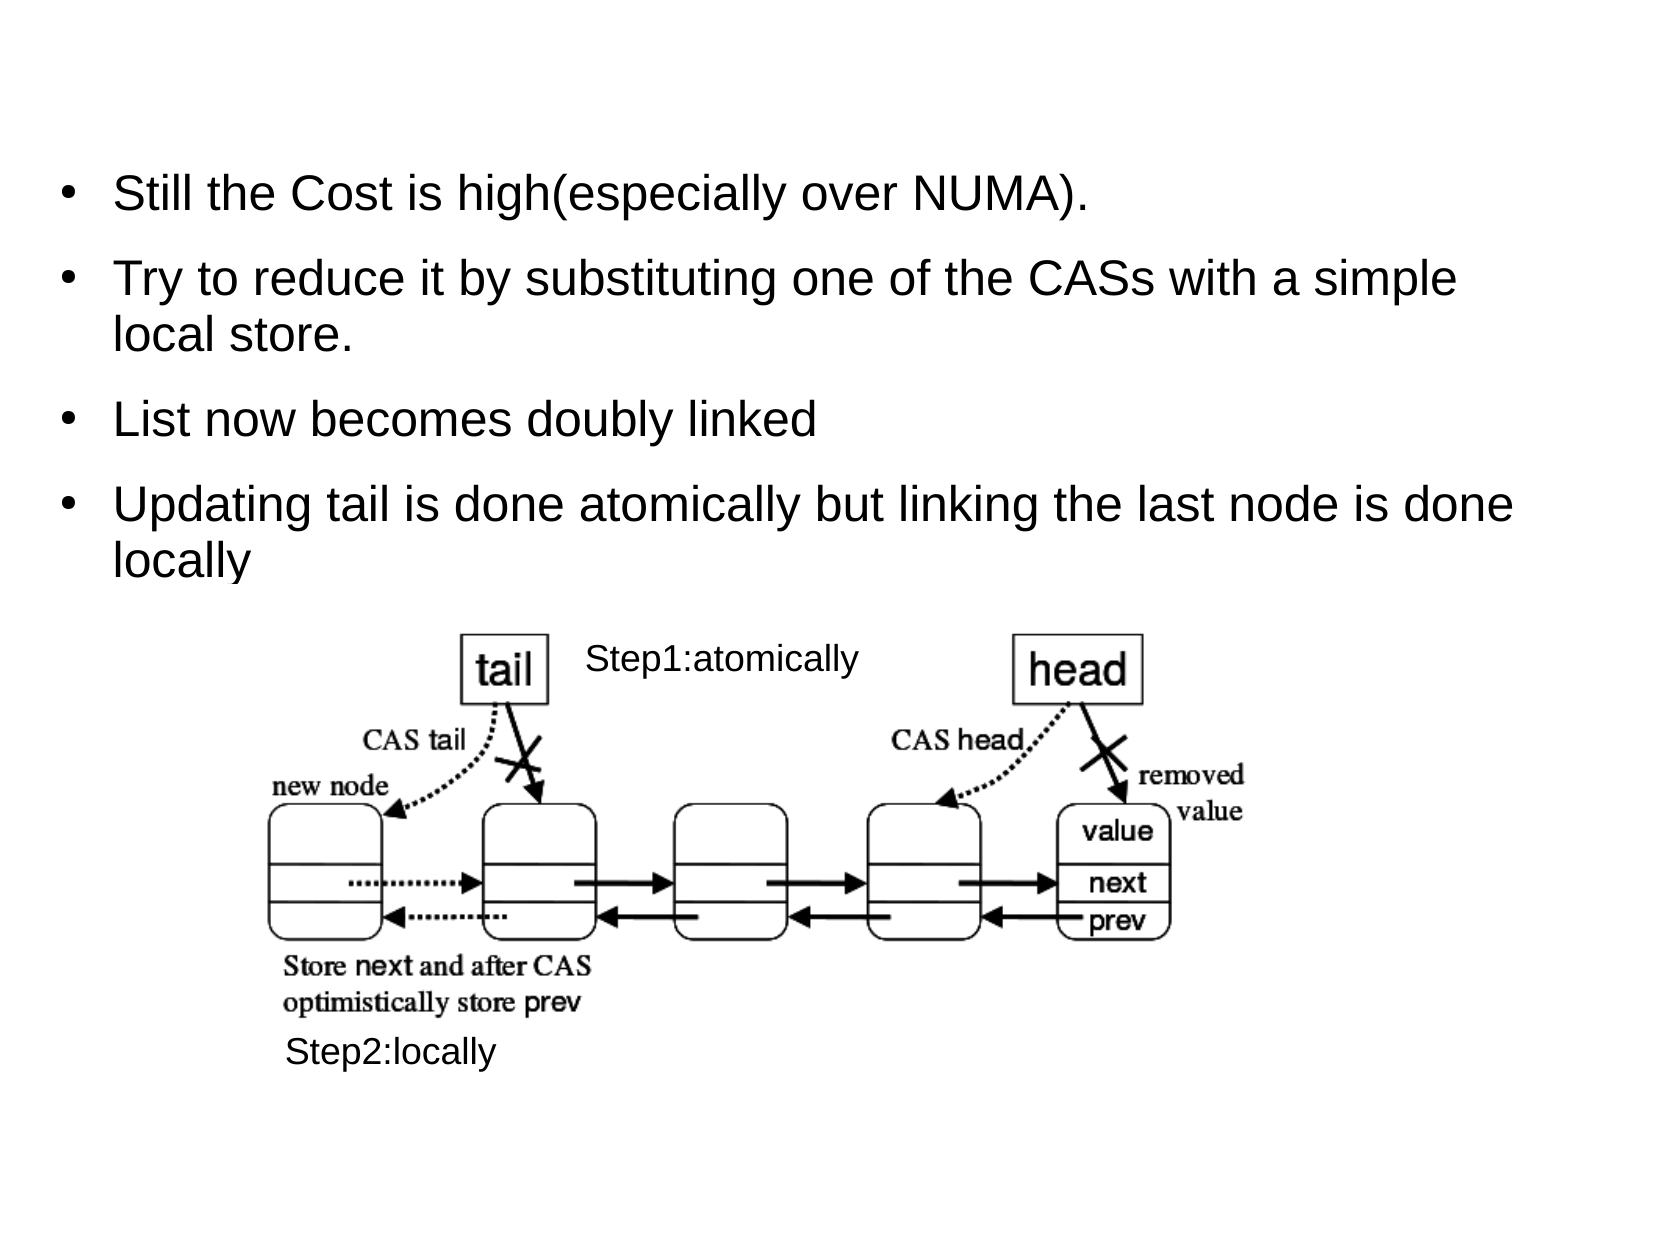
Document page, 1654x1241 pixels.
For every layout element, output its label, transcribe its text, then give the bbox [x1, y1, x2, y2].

text_box Step2:locally [270, 1023, 586, 1081]
picture [113, 584, 1441, 1120]
list Still the Cost is high(especially over NUMA). Try to reduce it by substituting one of the CASs with a simple local store. List now becomes doubly linked Updating tail is done atomically but linking the last node is done locally [41, 165, 1531, 1005]
text_box Step1:atomically [570, 630, 886, 687]
